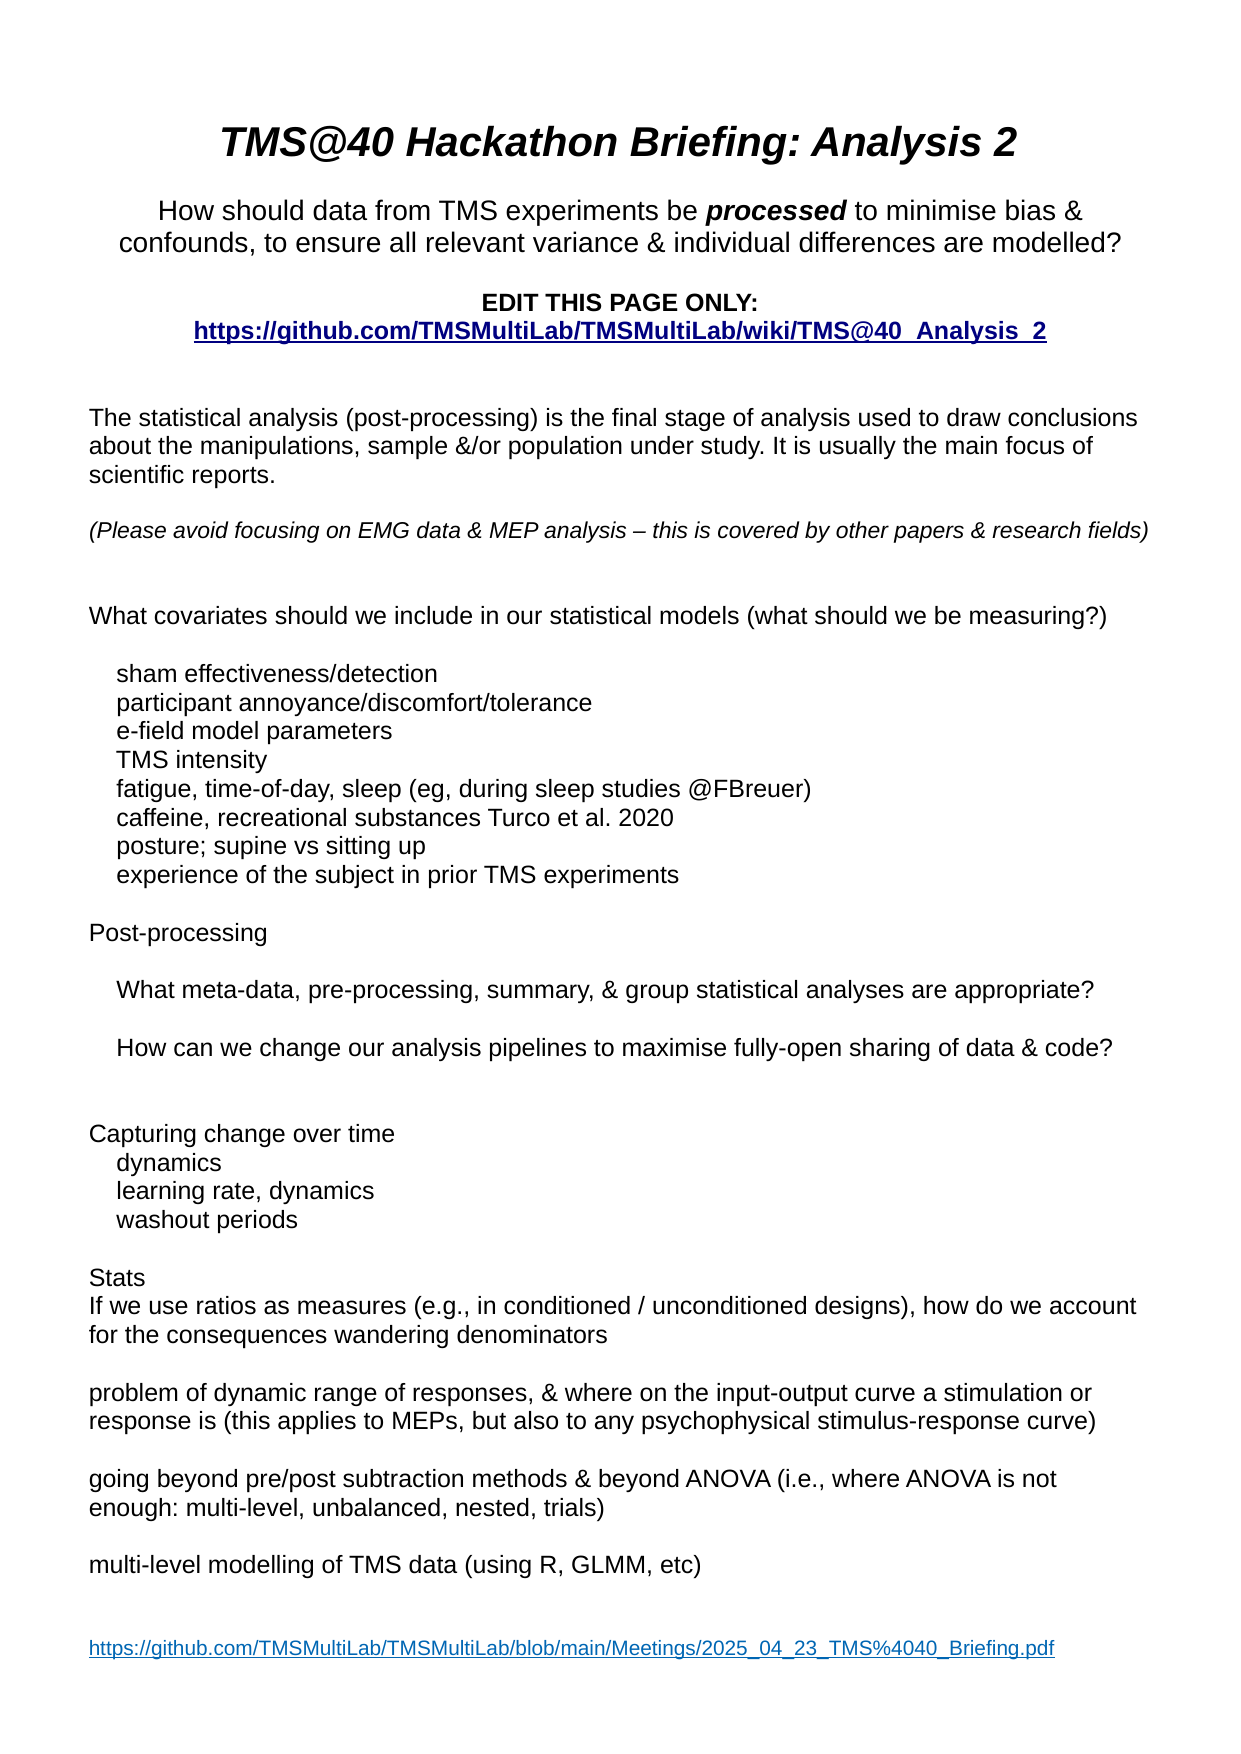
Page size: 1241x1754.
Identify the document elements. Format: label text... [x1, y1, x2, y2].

text What covariates should we include in our statistical models (what should we be measuring?) [88, 601, 1152, 630]
text e-field model parameters [88, 716, 1152, 745]
text Capturing change over time [88, 1119, 1152, 1148]
text Post-processing [88, 918, 1152, 946]
text participant annoyance/discomfort/tolerance [88, 688, 1152, 716]
text How should data from TMS experiments be processed to minimise bias & confounds, to ensure all relevant variance & individual differences are modelled? [88, 194, 1152, 259]
text problem of dynamic range of responses, & where on the input-output curve a stimulation or response is (this applies to MEPs, but also to any psychophysical stimulus-response curve) [88, 1378, 1152, 1435]
text washout periods [88, 1205, 1152, 1234]
text The statistical analysis (post-processing) is the final stage of analysis used to draw conclusions about the manipulations, sample &/or population under study. It is usually the main focus of scientific reports. [88, 402, 1152, 489]
text (Please avoid focusing on EMG data & MEP analysis – this is covered by other papers & research fields) [88, 517, 1152, 544]
text TMS@40 Hackathon Briefing: Analysis 2 [88, 117, 1152, 165]
text If we use ratios as measures (e.g., in conditioned / unconditioned designs), how do we account for the consequences wandering denominators [88, 1291, 1152, 1349]
text learning rate, dynamics [88, 1176, 1152, 1205]
text EDIT THIS PAGE ONLY: [88, 287, 1152, 316]
text experience of the subject in prior TMS experiments [88, 860, 1152, 889]
text fatigue, time-of-day, sleep (eg, during sleep studies @FBreuer) [88, 774, 1152, 803]
text dynamics [88, 1148, 1152, 1176]
text https://github.com/TMSMultiLab/TMSMultiLab/wiki/TMS@40_Analysis_2 [88, 316, 1152, 345]
text Stats [88, 1263, 1152, 1291]
text going beyond pre/post subtraction methods & beyond ANOVA (i.e., where ANOVA is not enough: multi-level, unbalanced, nested, trials) [88, 1464, 1152, 1521]
text TMS intensity [88, 745, 1152, 774]
text What meta-data, pre-processing, summary, & group statistical analyses are appropriate? [88, 975, 1152, 1004]
text posture; supine vs sitting up [88, 831, 1152, 860]
text caffeine, recreational substances Turco et al. 2020 [88, 803, 1152, 831]
text multi-level modelling of TMS data (using R, GLMM, etc) [88, 1550, 1152, 1579]
text How can we change our analysis pipelines to maximise fully-open sharing of data & code? [88, 1033, 1152, 1061]
text sham effectiveness/detection [88, 659, 1152, 688]
